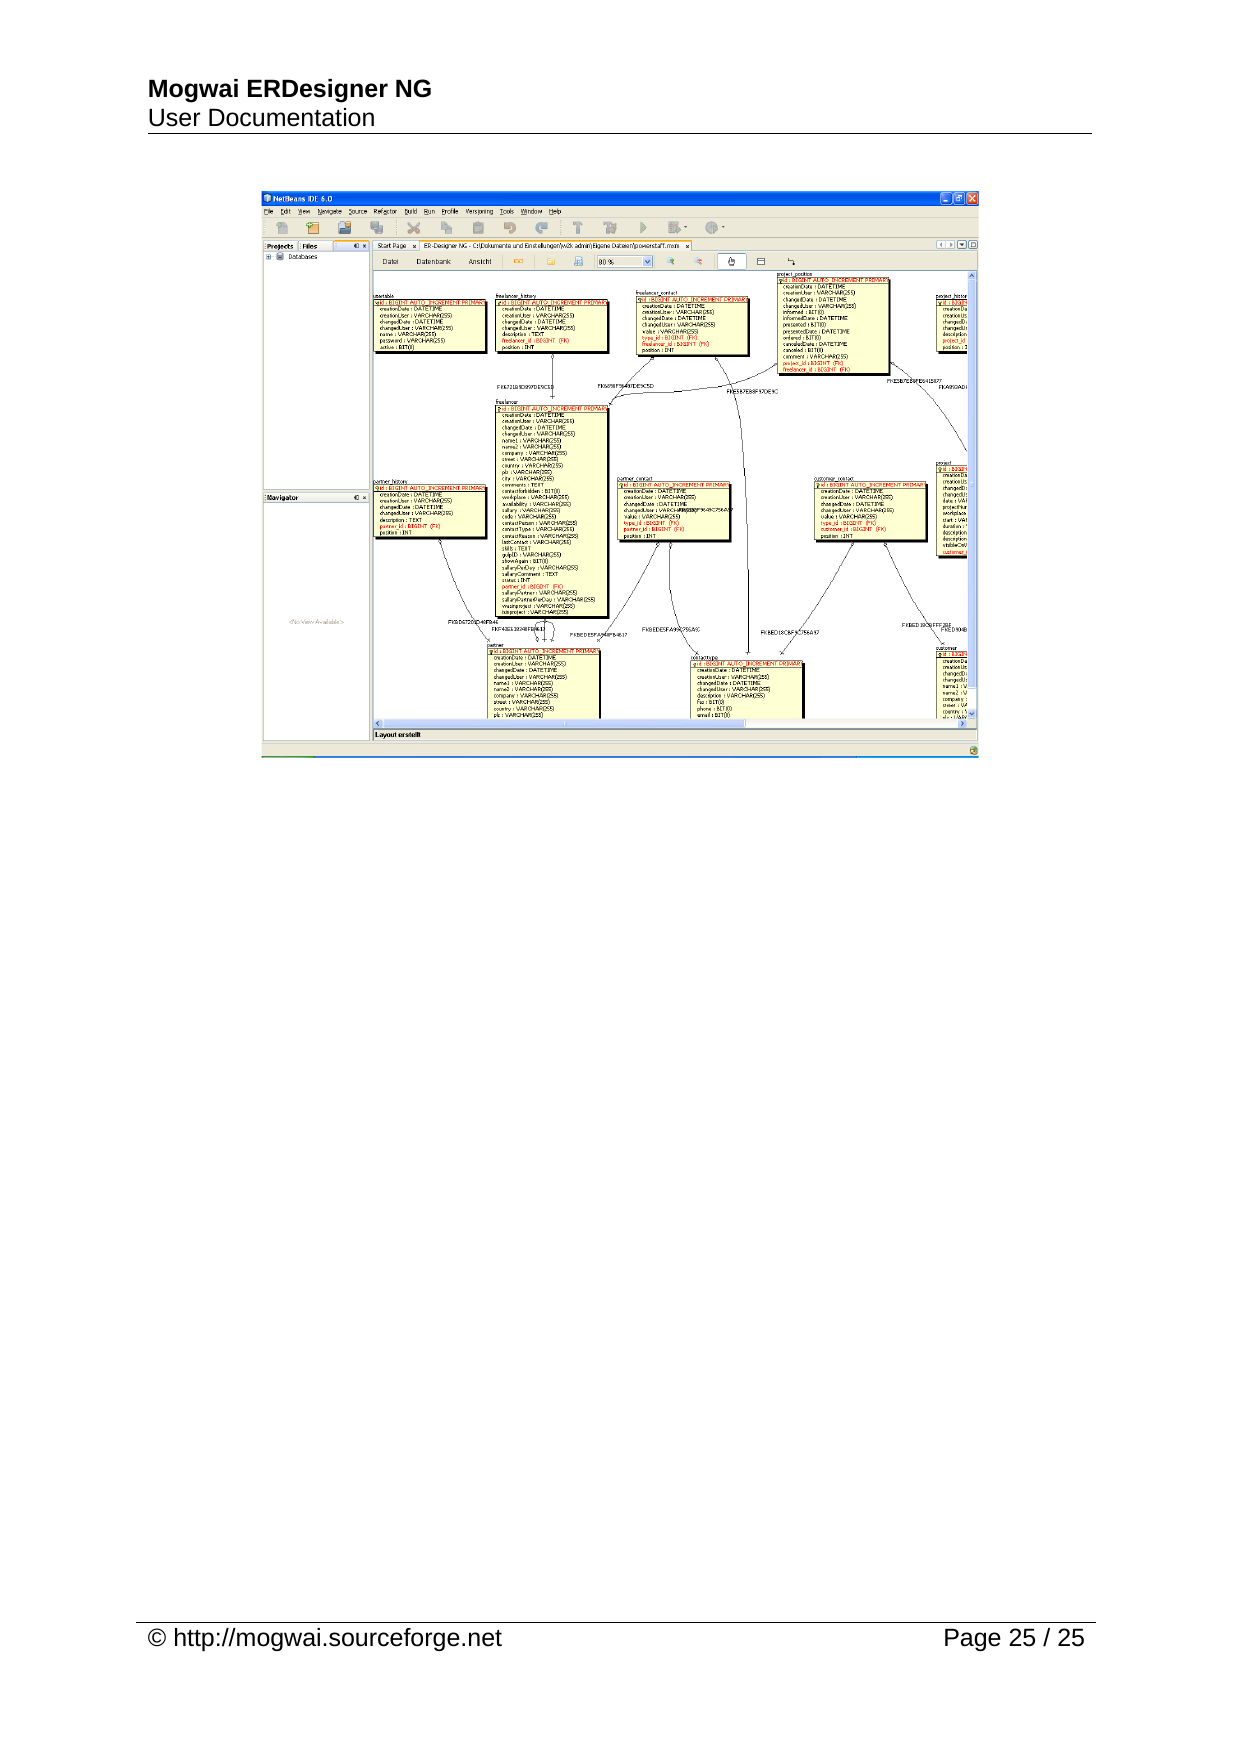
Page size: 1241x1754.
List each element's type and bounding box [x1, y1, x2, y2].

picture [261, 191, 979, 758]
